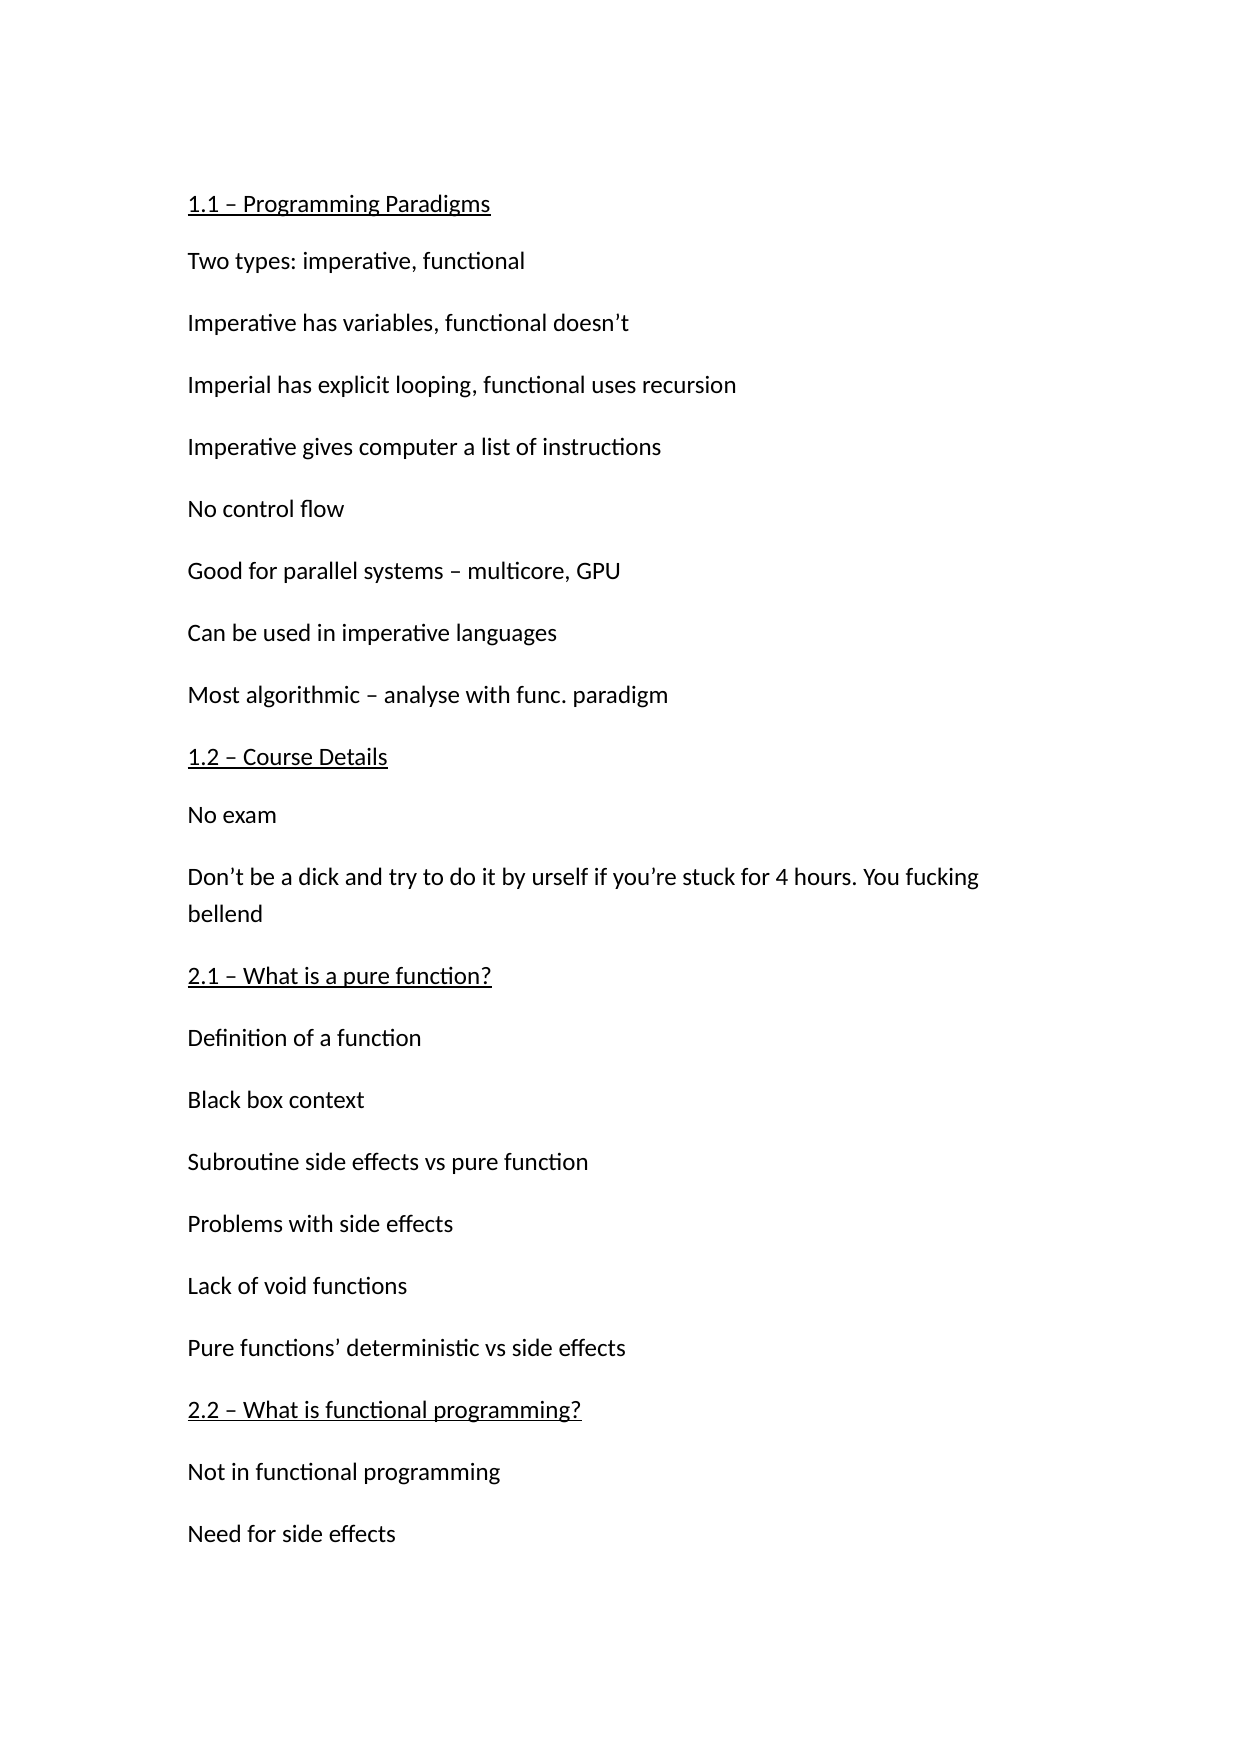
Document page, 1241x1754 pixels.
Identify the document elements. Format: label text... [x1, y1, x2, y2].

text Good for parallel systems – multicore, GPU [187, 554, 1053, 587]
text Can be used in imperative languages [187, 616, 1053, 649]
text Two types: imperative, functional [187, 244, 1053, 277]
subtitle 1.1 – Programming Paradigms [187, 187, 1053, 219]
text Imperative has variables, functional doesn’t [187, 306, 1053, 339]
text Imperial has explicit looping, functional uses recursion [187, 368, 1053, 401]
text No exam [187, 798, 1053, 830]
text Lack of void functions [187, 1269, 1053, 1301]
text 2.1 – What is a pure function? [187, 959, 1053, 992]
text Problems with side effects [187, 1207, 1053, 1239]
text Definition of a function [187, 1021, 1053, 1053]
text Black box context [187, 1083, 1053, 1116]
text Imperative gives computer a list of instructions [187, 430, 1053, 463]
text Pure functions’ deterministic vs side effects [187, 1331, 1053, 1363]
text 2.2 – What is functional programming? [187, 1393, 1053, 1425]
text No control flow [187, 492, 1053, 525]
text Most algorithmic – analyse with func. paradigm [187, 678, 1053, 711]
text Not in functional programming [187, 1455, 1053, 1487]
text Subroutine side effects vs pure function [187, 1145, 1053, 1177]
subtitle 1.2 – Course Details [187, 740, 1053, 773]
text Don’t be a dick and try to do it by urself if you’re stuck for 4 hours. You fucking bellend [187, 860, 1053, 929]
text Need for side effects [187, 1517, 1053, 1549]
